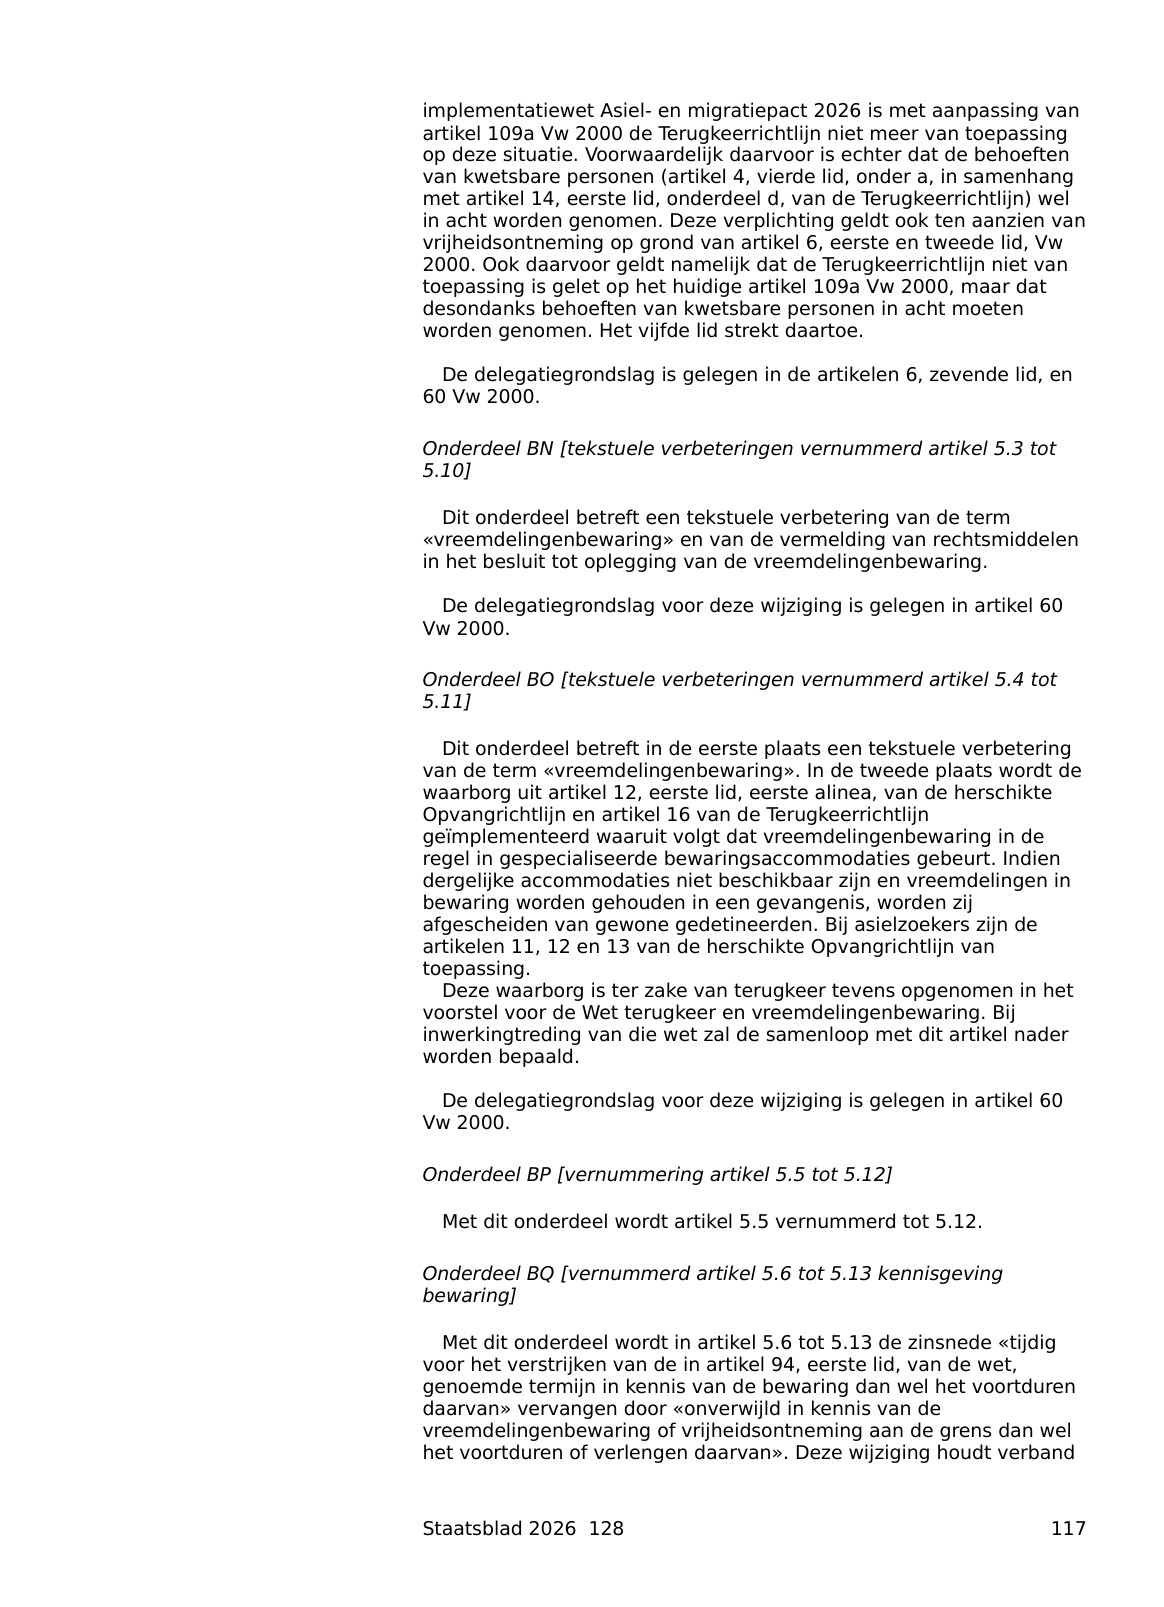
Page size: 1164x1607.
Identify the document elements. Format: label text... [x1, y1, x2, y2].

subtitle Onderdeel BN [tekstuele verbeteringen vernummerd artikel 5.3 tot 5.10] [422, 438, 1087, 482]
text Met dit onderdeel wordt artikel 5.5 vernummerd tot 5.12. [422, 1211, 1087, 1233]
subtitle Onderdeel BQ [vernummerd artikel 5.6 tot 5.13 kennisgeving bewaring] [422, 1263, 1087, 1307]
text De delegatiegrondslag is gelegen in de artikelen 6, zevende lid, en 60 Vw 2000. [422, 364, 1087, 408]
text De delegatiegrondslag voor deze wijziging is gelegen in artikel 60 Vw 2000. [422, 595, 1087, 639]
text Dit onderdeel betreft een tekstuele verbetering van de term «vreemdelingenbewaring» en van de vermelding van rechtsmiddelen in het besluit tot oplegging van de vreemdelingenbewaring. [422, 507, 1087, 573]
subtitle Onderdeel BO [tekstuele verbeteringen vernummerd artikel 5.4 tot 5.11] [422, 669, 1087, 713]
text implementatiewet Asiel- en migratiepact 2026 is met aanpassing van artikel 109a Vw 2000 de Terugkeerrichtlijn niet meer van toepassing op deze situatie. Voorwaardelijk daarvoor is echter dat de behoeften van kwetsbare personen (artikel 4, vierde lid, onder a, in samenhang met artikel 14, eerste lid, onderdeel d, van de Terugkeerrichtlijn) wel in acht worden genomen. Deze verplichting geldt ook ten aanzien van vrijheidsontneming op grond van artikel 6, eerste en tweede lid, Vw 2000. Ook daarvoor geldt namelijk dat de Terugkeerrichtlijn niet van toepassing is gelet op het huidige artikel 109a Vw 2000, maar dat desondanks behoeften van kwetsbare personen in acht moeten worden genomen. Het vijfde lid strekt daartoe. [422, 100, 1087, 342]
text Deze waarborg is ter zake van terugkeer tevens opgenomen in het voorstel voor de Wet terugkeer en vreemdelingenbewaring. Bij inwerkingtreding van die wet zal de samenloop met dit artikel nader worden bepaald. [422, 980, 1087, 1068]
text Met dit onderdeel wordt in artikel 5.6 tot 5.13 de zinsnede «tijdig voor het verstrijken van de in artikel 94, eerste lid, van de wet, genoemde termijn in kennis van de bewaring dan wel het voortduren daarvan» vervangen door «onverwijld in kennis van de vreemdelingenbewaring of vrijheidsontneming aan de grens dan wel het voortduren of verlengen daarvan». Deze wijziging houdt verband [422, 1332, 1087, 1464]
text De delegatiegrondslag voor deze wijziging is gelegen in artikel 60 Vw 2000. [422, 1090, 1087, 1134]
subtitle Onderdeel BP [vernummering artikel 5.5 tot 5.12] [422, 1164, 1087, 1186]
text Dit onderdeel betreft in de eerste plaats een tekstuele verbetering van de term «vreemdelingenbewaring». In de tweede plaats wordt de waarborg uit artikel 12, eerste lid, eerste alinea, van de herschikte Opvangrichtlijn en artikel 16 van de Terugkeerrichtlijn geïmplementeerd waaruit volgt dat vreemdelingenbewaring in de regel in gespecialiseerde bewaringsaccommodaties gebeurt. Indien dergelijke accommodaties niet beschikbaar zijn en vreemdelingen in bewaring worden gehouden in een gevangenis, worden zij afgescheiden van gewone gedetineerden. Bij asielzoekers zijn de artikelen 11, 12 en 13 van de herschikte Opvangrichtlijn van toepassing. [422, 738, 1087, 980]
